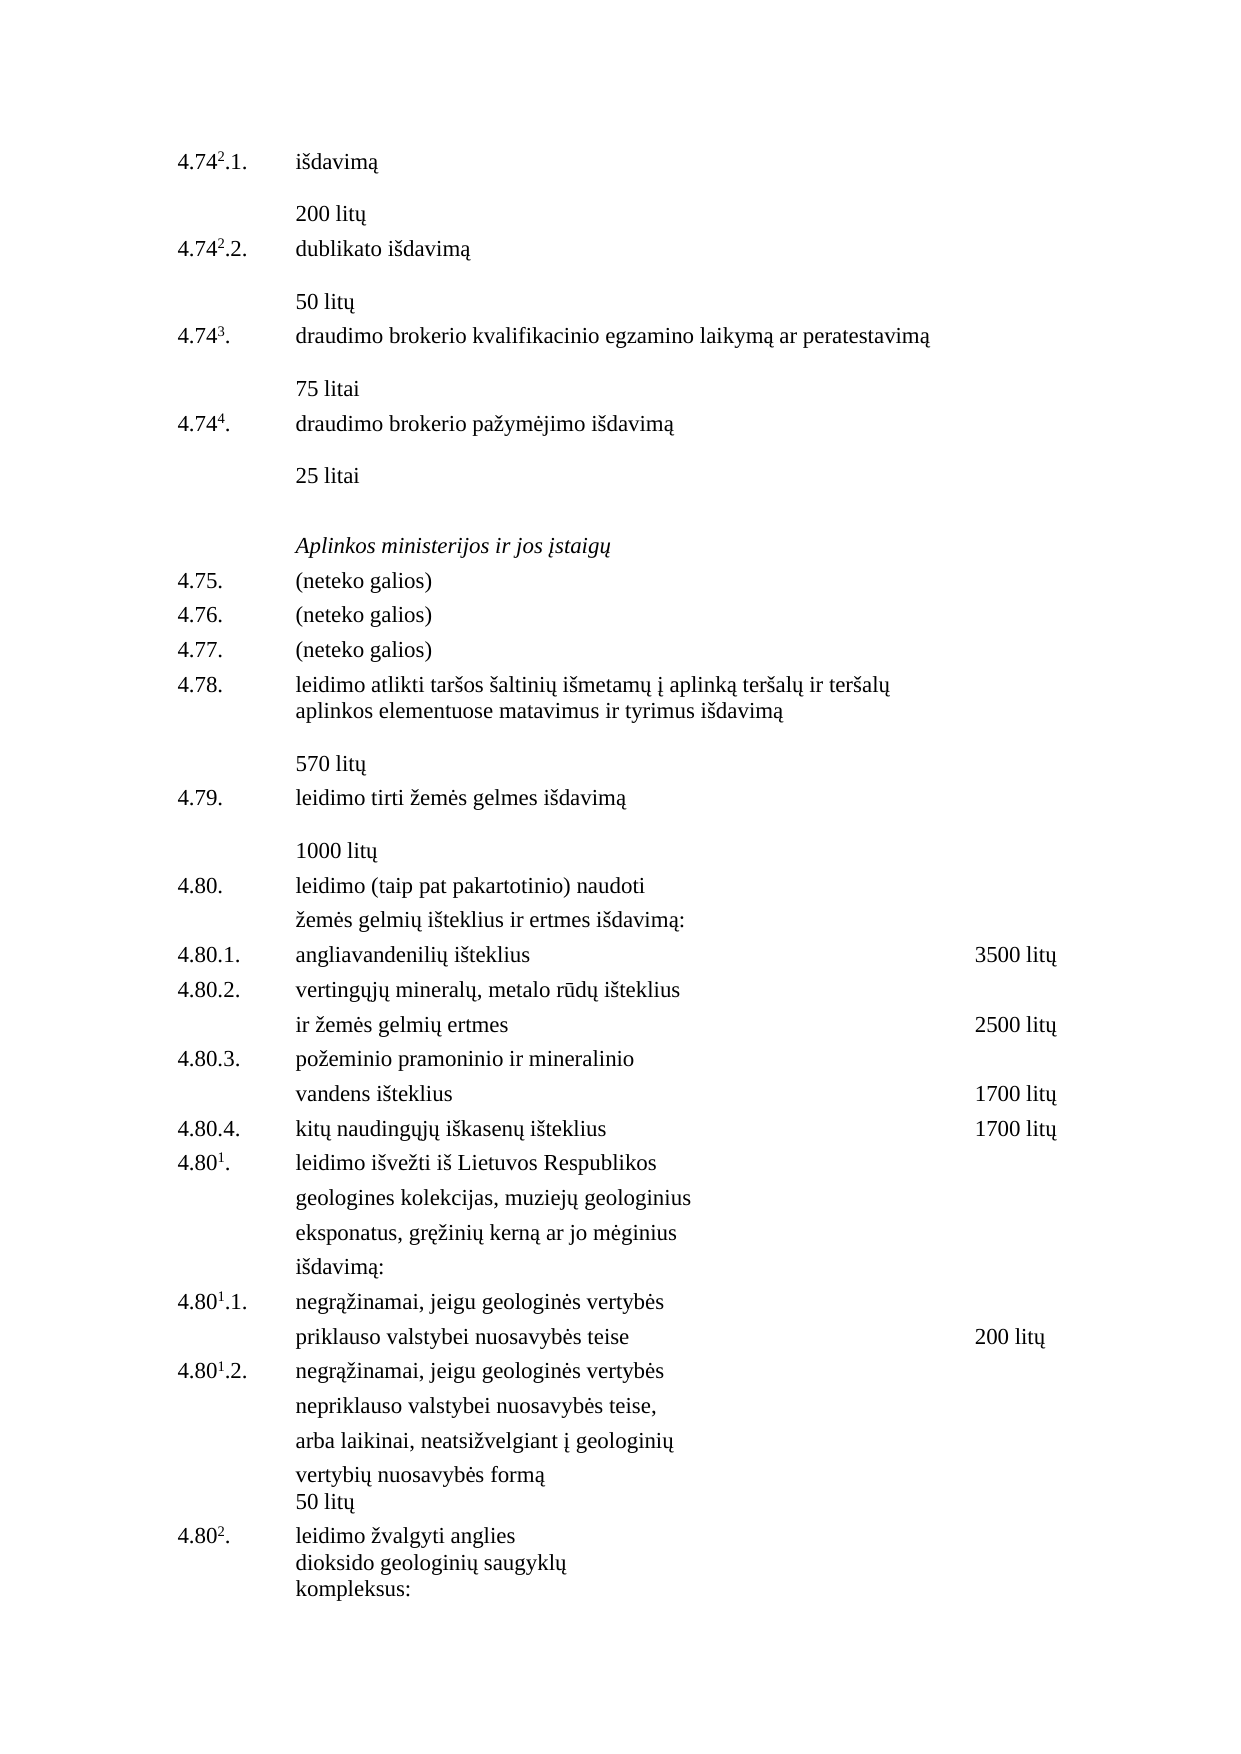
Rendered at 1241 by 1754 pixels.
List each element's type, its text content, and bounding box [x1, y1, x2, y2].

text 4.742.2. dublikato išdavimą 50 litų [177, 235, 945, 314]
text 4.79. leidimo tirti žemės gelmes išdavimą 1000 litų [177, 784, 945, 863]
text priklauso valstybei nuosavybės teise 200 litų [177, 1323, 1122, 1349]
text kompleksus: [177, 1575, 1122, 1602]
text ir žemės gelmių ertmes 2500 litų [177, 1011, 1122, 1037]
text vertybių nuosavybės formą 50 litų [177, 1462, 945, 1514]
text žemės gelmių išteklius ir ertmes išdavimą: [177, 907, 1122, 933]
text išdavimą: [177, 1253, 1122, 1280]
text 4.80.3. požeminio pramoninio ir mineralinio [177, 1045, 1122, 1072]
text 4.744. draudimo brokerio pažymėjimo išdavimą 25 litai [177, 410, 945, 489]
text 4.802. leidimo žvalgyti anglies [177, 1523, 1122, 1549]
text arba laikinai, neatsižvelgiant į geologinių [177, 1427, 1122, 1453]
text Aplinkos ministerijos ir jos įstaigų [177, 532, 945, 558]
text 4.76. (neteko galios) [177, 601, 945, 628]
text 4.743. draudimo brokerio kvalifikacinio egzamino laikymą ar peratestavimą 75 litai [177, 322, 945, 402]
text geologines kolekcijas, muziejų geologinius [177, 1184, 1122, 1210]
text 4.742.1. išdavimą 200 litų [177, 148, 945, 227]
text vandens išteklius 1700 litų [177, 1080, 1122, 1106]
text 4.801.1. negrąžinamai, jeigu geologinės vertybės [177, 1288, 1122, 1314]
text 4.80.1. angliavandenilių išteklius 3500 litų [177, 941, 1122, 968]
text 4.77. (neteko galios) [177, 636, 945, 662]
text 4.801. leidimo išvežti iš Lietuvos Respublikos [177, 1149, 1122, 1176]
text dioksido geologinių saugyklų [177, 1549, 1122, 1575]
text 4.80.4. kitų naudingųjų iškasenų išteklius 1700 litų [177, 1115, 1122, 1141]
text 4.80. leidimo (taip pat pakartotinio) naudoti [177, 872, 1122, 898]
text 4.80.2. vertingųjų mineralų, metalo rūdų išteklius [177, 976, 1122, 1002]
text nepriklauso valstybei nuosavybės teise, [177, 1392, 1122, 1418]
text 4.801.2. negrąžinamai, jeigu geologinės vertybės [177, 1357, 1122, 1384]
text eksponatus, gręžinių kerną ar jo mėginius [177, 1219, 1122, 1245]
text 4.75. (neteko galios) [177, 567, 945, 593]
text 4.78. leidimo atlikti taršos šaltinių išmetamų į aplinką teršalų ir teršalų aplinkos elementuose matavimus ir tyrimus išdavimą 570 litų [177, 671, 930, 776]
